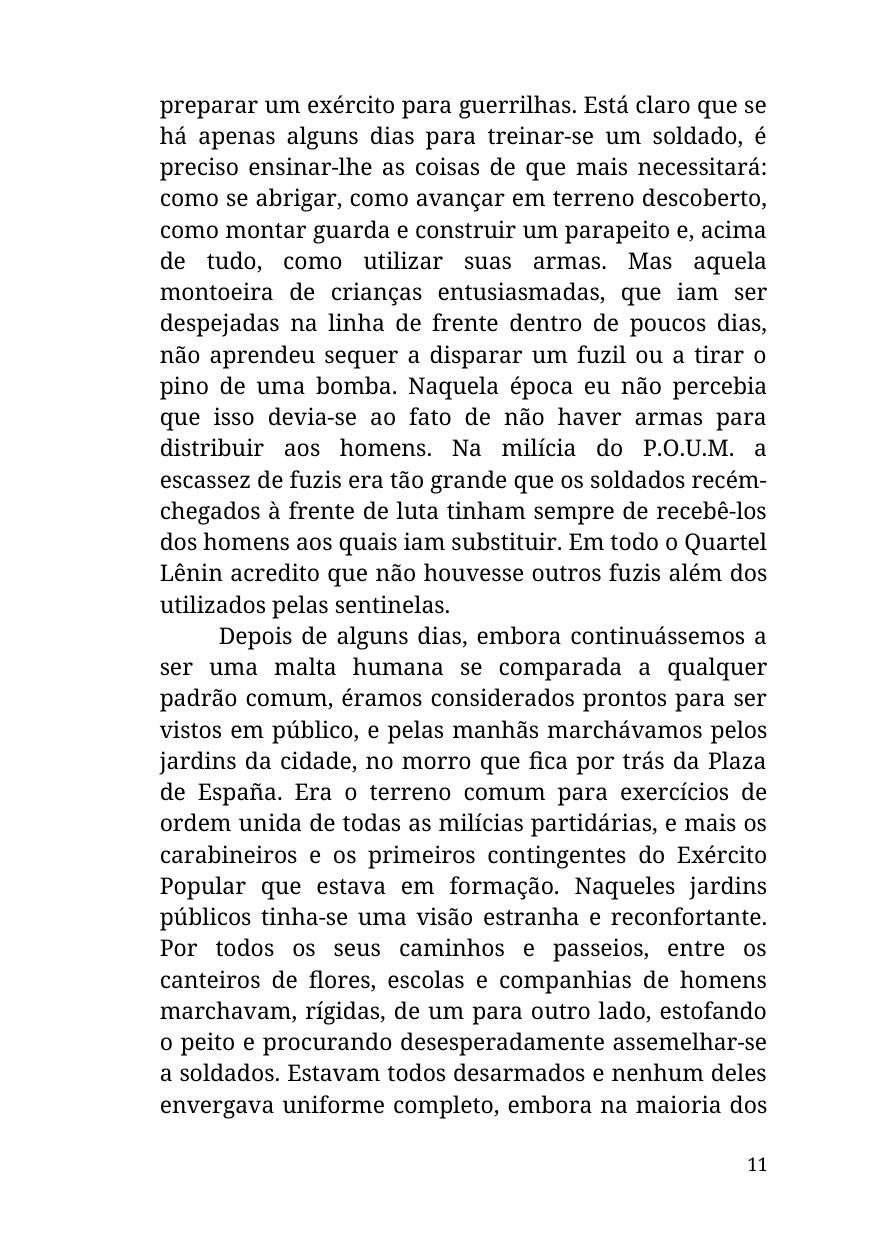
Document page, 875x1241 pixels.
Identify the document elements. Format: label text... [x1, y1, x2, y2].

text Depois de alguns dias, embora continuássemos a ser uma malta humana se comparada a qualquer padrão comum, éramos considerados prontos para ser vistos em público, e pelas manhãs marchávamos pelos jardins da cidade, no morro que fica por trás da Plaza de España. Era o terreno comum para exercícios de ordem unida de todas as milícias partidárias, e mais os carabineiros e os primeiros contingentes do Exército Popular que estava em formação. Naqueles jardins públicos tinha-se uma visão estranha e reconfortante. Por todos os seus caminhos e passeios, entre os canteiros de flores, escolas e companhias de homens marchavam, rígidas, de um para outro lado, estofando o peito e procurando desesperadamente assemelhar-se a soldados. Estavam todos desarmados e nenhum deles envergava uniforme completo, embora na maioria dos [159, 620, 768, 1120]
text preparar um exército para guerrilhas. Está claro que se há apenas alguns dias para treinar-se um soldado, é preciso ensinar-lhe as coisas de que mais necessitará: como se abrigar, como avançar em terreno descoberto, como montar guarda e construir um parapeito e, acima de tudo, como utilizar suas armas. Mas aquela montoeira de crianças entusiasmadas, que iam ser despejadas na linha de frente dentro de poucos dias, não aprendeu sequer a disparar um fuzil ou a tirar o pino de uma bomba. Naquela época eu não percebia que isso devia-se ao fato de não haver armas para distribuir aos homens. Na milícia do P.O.U.M. a escassez de fuzis era tão grande que os soldados recém-chegados à frente de luta tinham sempre de recebê-los dos homens aos quais iam substituir. Em todo o Quartel Lênin acredito que não houvesse outros fuzis além dos utilizados pelas sentinelas. [159, 88, 768, 620]
